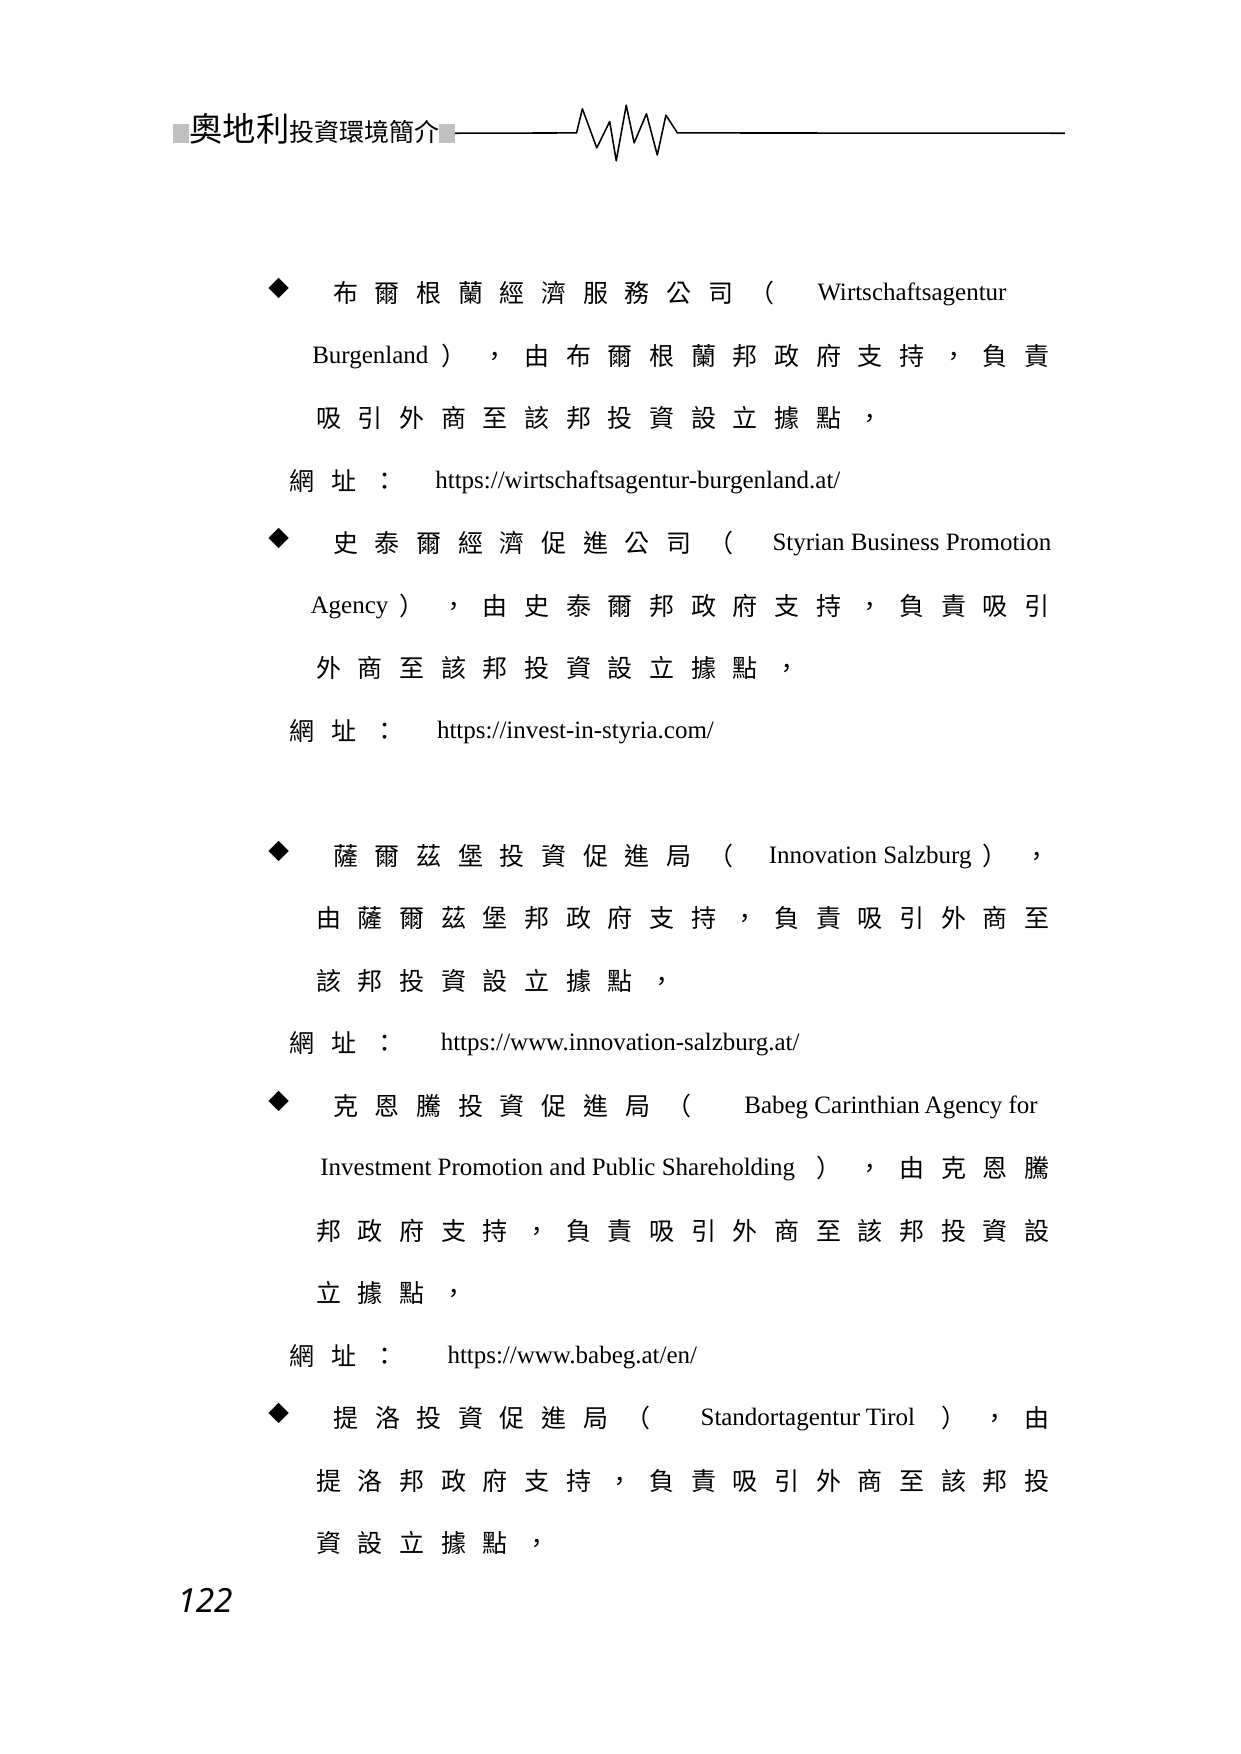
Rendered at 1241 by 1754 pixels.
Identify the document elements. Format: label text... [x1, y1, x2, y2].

text 網址：https://www.babeg.at/en/ [232, 1313, 1058, 1375]
text  布爾根蘭經濟服務公司（Wirtschaftsagentur Burgenland），由布爾根蘭邦政府支持，負責吸引外商至該邦投資設立據點， [232, 250, 1058, 438]
text  史泰爾經濟促進公司（Styrian Business Promotion Agency），由史泰爾邦政府支持，負責吸引外商至該邦投資設立據點， [232, 500, 1058, 688]
text 網址：https://wirtschaftsagentur-burgenland.at/ [232, 438, 1058, 500]
text  克恩騰投資促進局（Babeg Carinthian Agency for Investment Promotion and Public Shareholding），由克恩騰邦政府支持，負責吸引外商至該邦投資設立據點， [232, 1063, 1058, 1313]
text 網址：https://invest-in-styria.com/ [232, 688, 1058, 750]
text 網址：https://www.innovation-salzburg.at/ [232, 1000, 1058, 1063]
text  提洛投資促進局（Standortagentur Tirol），由提洛邦政府支持，負責吸引外商至該邦投資設立據點， [232, 1375, 1058, 1563]
text  薩爾茲堡投資促進局（Innovation Salzburg），由薩爾茲堡邦政府支持，負責吸引外商至該邦投資設立據點， [232, 813, 1058, 1000]
